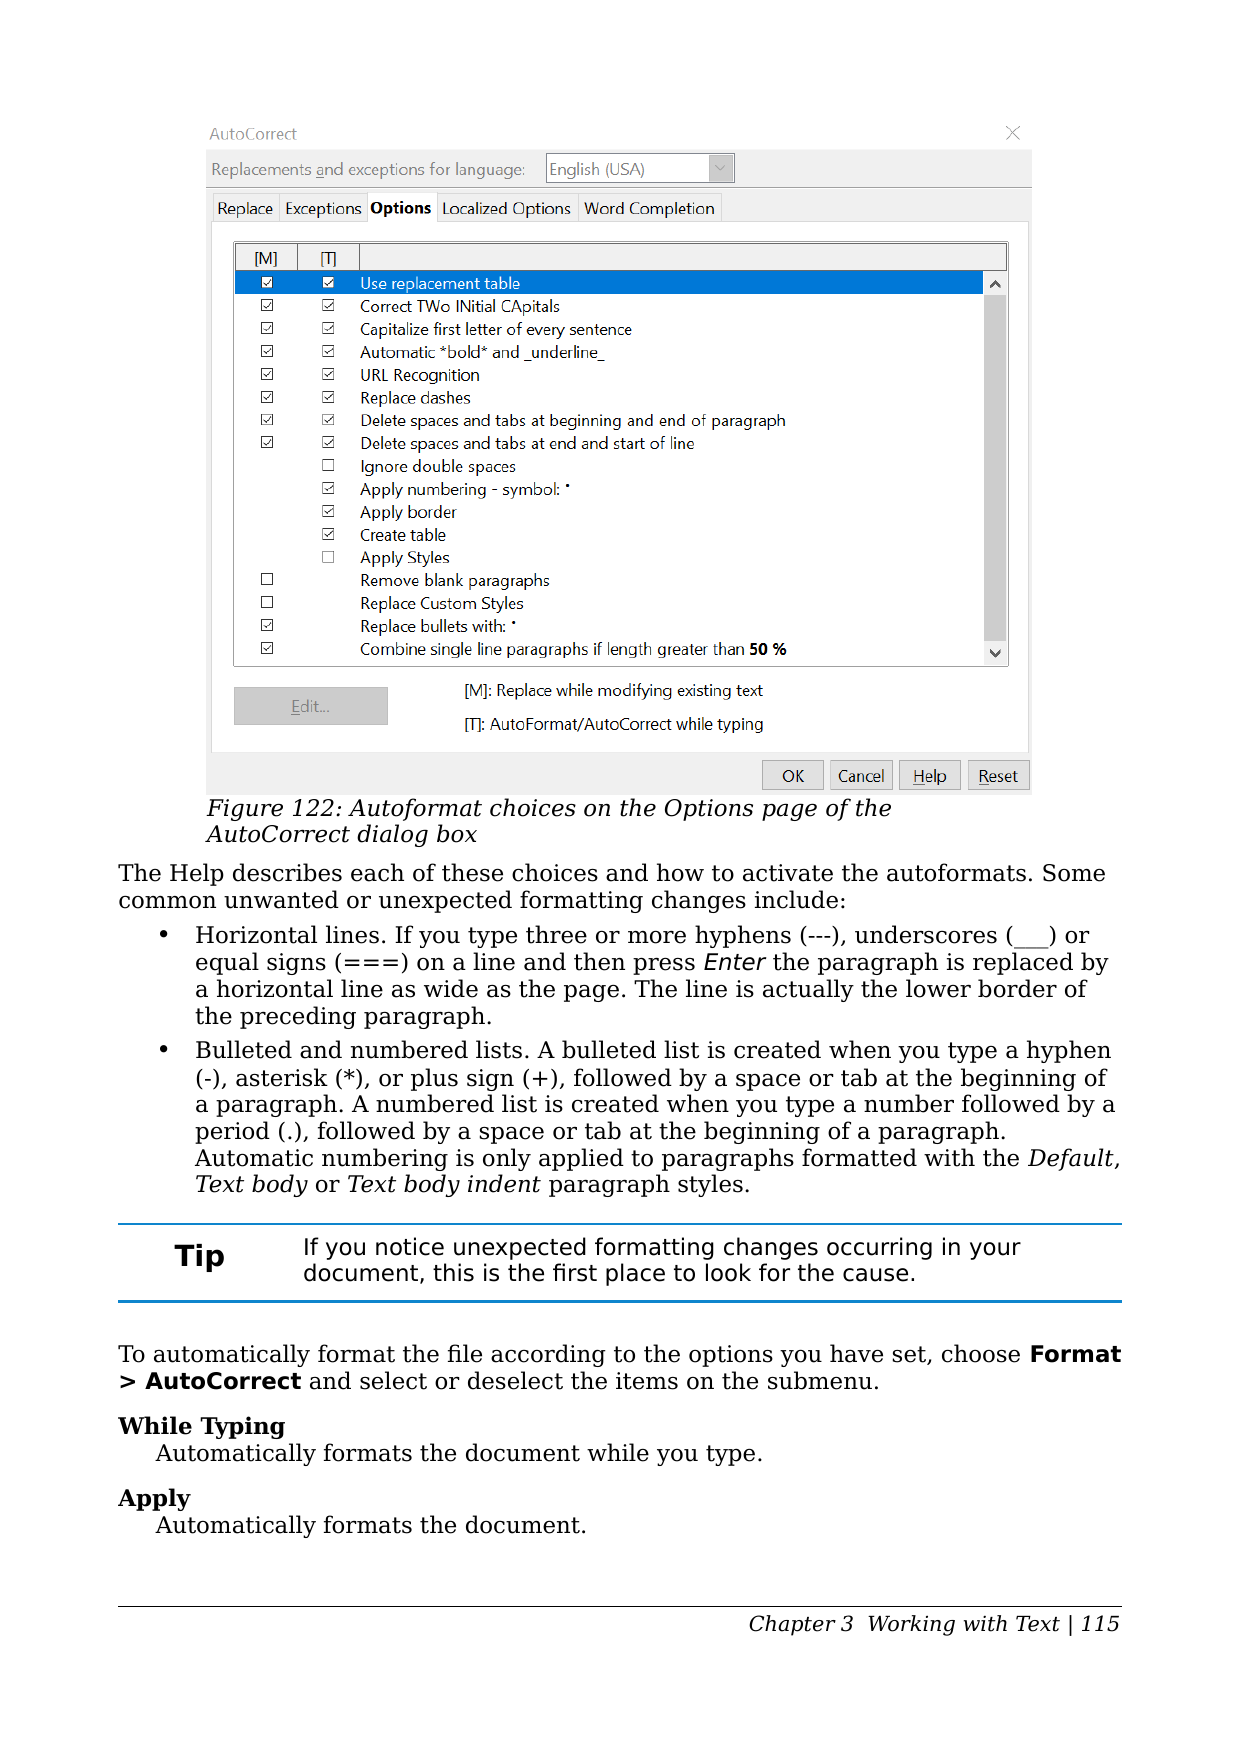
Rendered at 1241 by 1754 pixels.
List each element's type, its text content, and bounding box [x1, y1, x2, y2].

table_header Tip [118, 1225, 281, 1300]
list Horizontal lines. If you type three or more hyphens (---), underscores (___) or equal signs (===) on a line and then press Enter the paragraph is replaced by a horizontal line as wide as the page. The line is actually the lower border of the preceding paragraph. [156, 920, 1122, 1029]
text Figure 122: Autoformat choices on the Options page of the AutoCorrect dialog box [207, 795, 1033, 848]
text While Typing [118, 1413, 1122, 1440]
text Automatically formats the document. [156, 1512, 1122, 1539]
list Bulleted and numbered lists. A bulleted list is created when you type a hyphen (-), asterisk (*), or plus sign (+), followed by a space or tab at the beginning of a paragraph. A numbered list is created when you type a number followed by a period (.), followed by a space or tab at the beginning of a paragraph. Automatic numbering is only applied to paragraphs formatted with the Default, Text body or Text body indent paragraph styles. [156, 1036, 1122, 1198]
text Apply [118, 1485, 1122, 1512]
picture [206, 118, 1032, 795]
text Automatically formats the document while you type. [156, 1440, 1122, 1467]
list The Help describes each of these choices and how to activate the autoformats. Some common unwanted or unexpected formatting changes include: [118, 861, 1122, 914]
table_header If you notice unexpected formatting changes occurring in your document, this is the first place to look for the cause. [281, 1225, 1122, 1300]
text To automatically format the file according to the options you have set, choose Format > AutoCorrect and select or deselect the items on the submenu. [118, 1341, 1122, 1395]
